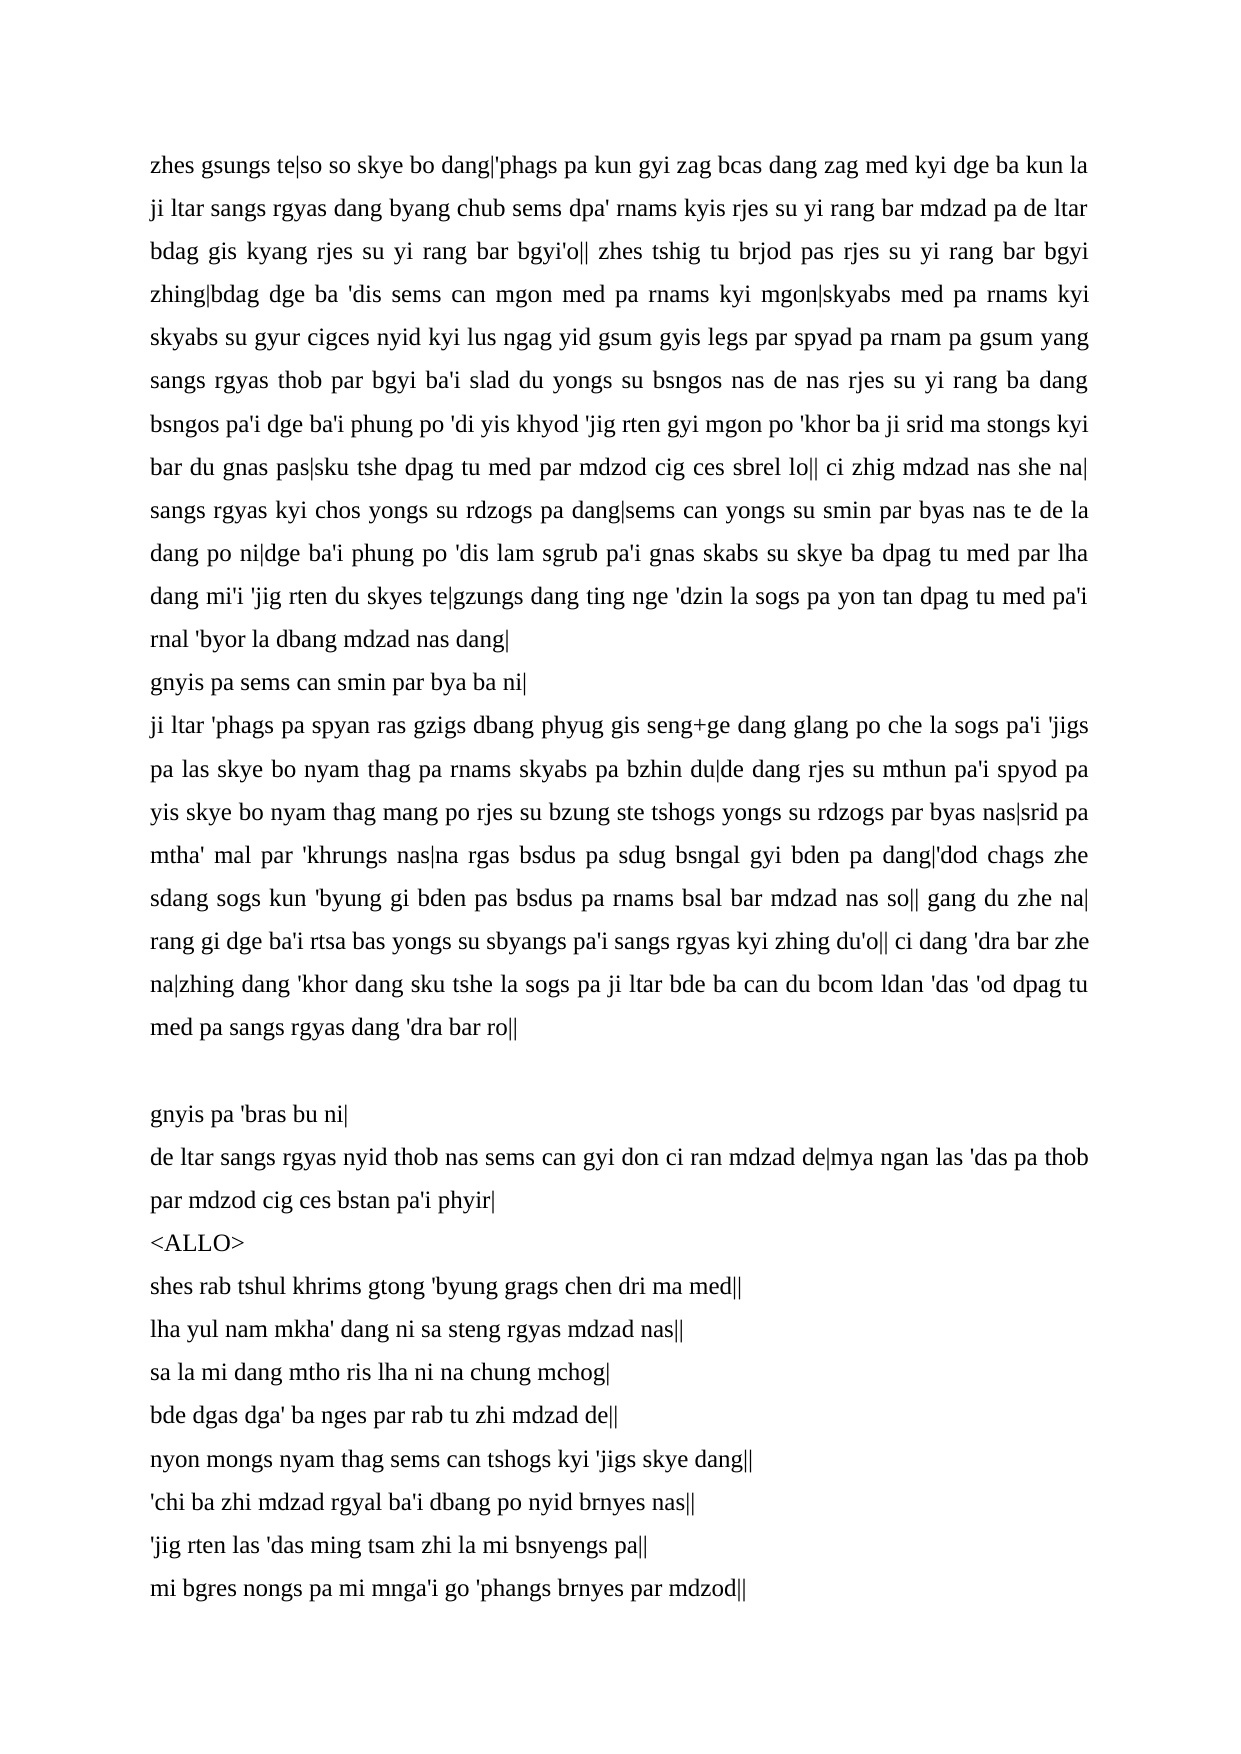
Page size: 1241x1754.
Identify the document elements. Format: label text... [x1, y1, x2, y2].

text bde dgas dga' ba nges par rab tu zhi mdzad de|| [150, 1401, 1090, 1429]
text gnyis pa 'bras bu ni| [150, 1099, 1090, 1127]
text 'jig rten las 'das ming tsam zhi la mi bsnyengs pa|| [150, 1530, 1090, 1559]
text shes rab tshul khrims gtong 'byung grags chen dri ma med|| [150, 1271, 1090, 1300]
text ji ltar 'phags pa spyan ras gzigs dbang phyug gis seng+ge dang glang po che la sogs pa'i 'jigs pa las skye bo nyam thag pa rnams skyabs pa bzhin du|de dang rjes su mthun pa'i spyod pa yis skye bo nyam thag mang po rjes su bzung ste tshogs yongs su rdzogs par byas nas|srid pa mtha' mal par 'khrungs nas|na rgas bsdus pa sdug bsngal gyi bden pa dang|'dod chags zhe sdang sogs kun 'byung gi bden pas bsdus pa rnams bsal bar mdzad nas so|| gang du zhe na|rang gi dge ba'i rtsa bas yongs su sbyangs pa'i sangs rgyas kyi zhing du'o|| ci dang 'dra bar zhe na|zhing dang 'khor dang sku tshe la sogs pa ji ltar bde ba can du bcom ldan 'das 'od dpag tu med pa sangs rgyas dang 'dra bar ro|| [150, 711, 1090, 1041]
text mi bgres nongs pa mi mnga'i go 'phangs brnyes par mdzod|| [150, 1573, 1090, 1602]
text <ALLO> [150, 1228, 1090, 1257]
text nyon mongs nyam thag sems can tshogs kyi 'jigs skye dang|| [150, 1444, 1090, 1472]
text gnyis pa sems can smin par bya ba ni| [150, 667, 1090, 696]
text zhes gsungs te|so so skye bo dang|'phags pa kun gyi zag bcas dang zag med kyi dge ba kun la ji ltar sangs rgyas dang byang chub sems dpa' rnams kyis rjes su yi rang bar mdzad pa de ltar bdag gis kyang rjes su yi rang bar bgyi'o|| zhes tshig tu brjod pas rjes su yi rang bar bgyi zhing|bdag dge ba 'dis sems can mgon med pa rnams kyi mgon|skyabs med pa rnams kyi skyabs su gyur cigces nyid kyi lus ngag yid gsum gyis legs par spyad pa rnam pa gsum yang sangs rgyas thob par bgyi ba'i slad du yongs su bsngos nas de nas rjes su yi rang ba dang bsngos pa'i dge ba'i phung po 'di yis khyod 'jig rten gyi mgon po 'khor ba ji srid ma stongs kyi bar du gnas pas|sku tshe dpag tu med par mdzod cig ces sbrel lo|| ci zhig mdzad nas she na|sangs rgyas kyi chos yongs su rdzogs pa dang|sems can yongs su smin par byas nas te de la dang po ni|dge ba'i phung po 'dis lam sgrub pa'i gnas skabs su skye ba dpag tu med par lha dang mi'i 'jig rten du skyes te|gzungs dang ting nge 'dzin la sogs pa yon tan dpag tu med pa'i rnal 'byor la dbang mdzad nas dang| [150, 150, 1090, 653]
text sa la mi dang mtho ris lha ni na chung mchog| [150, 1357, 1090, 1386]
text de ltar sangs rgyas nyid thob nas sems can gyi don ci ran mdzad de|mya ngan las 'das pa thob par mdzod cig ces bstan pa'i phyir| [150, 1142, 1090, 1214]
text 'chi ba zhi mdzad rgyal ba'i dbang po nyid brnyes nas|| [150, 1487, 1090, 1516]
text lha yul nam mkha' dang ni sa steng rgyas mdzad nas|| [150, 1314, 1090, 1343]
